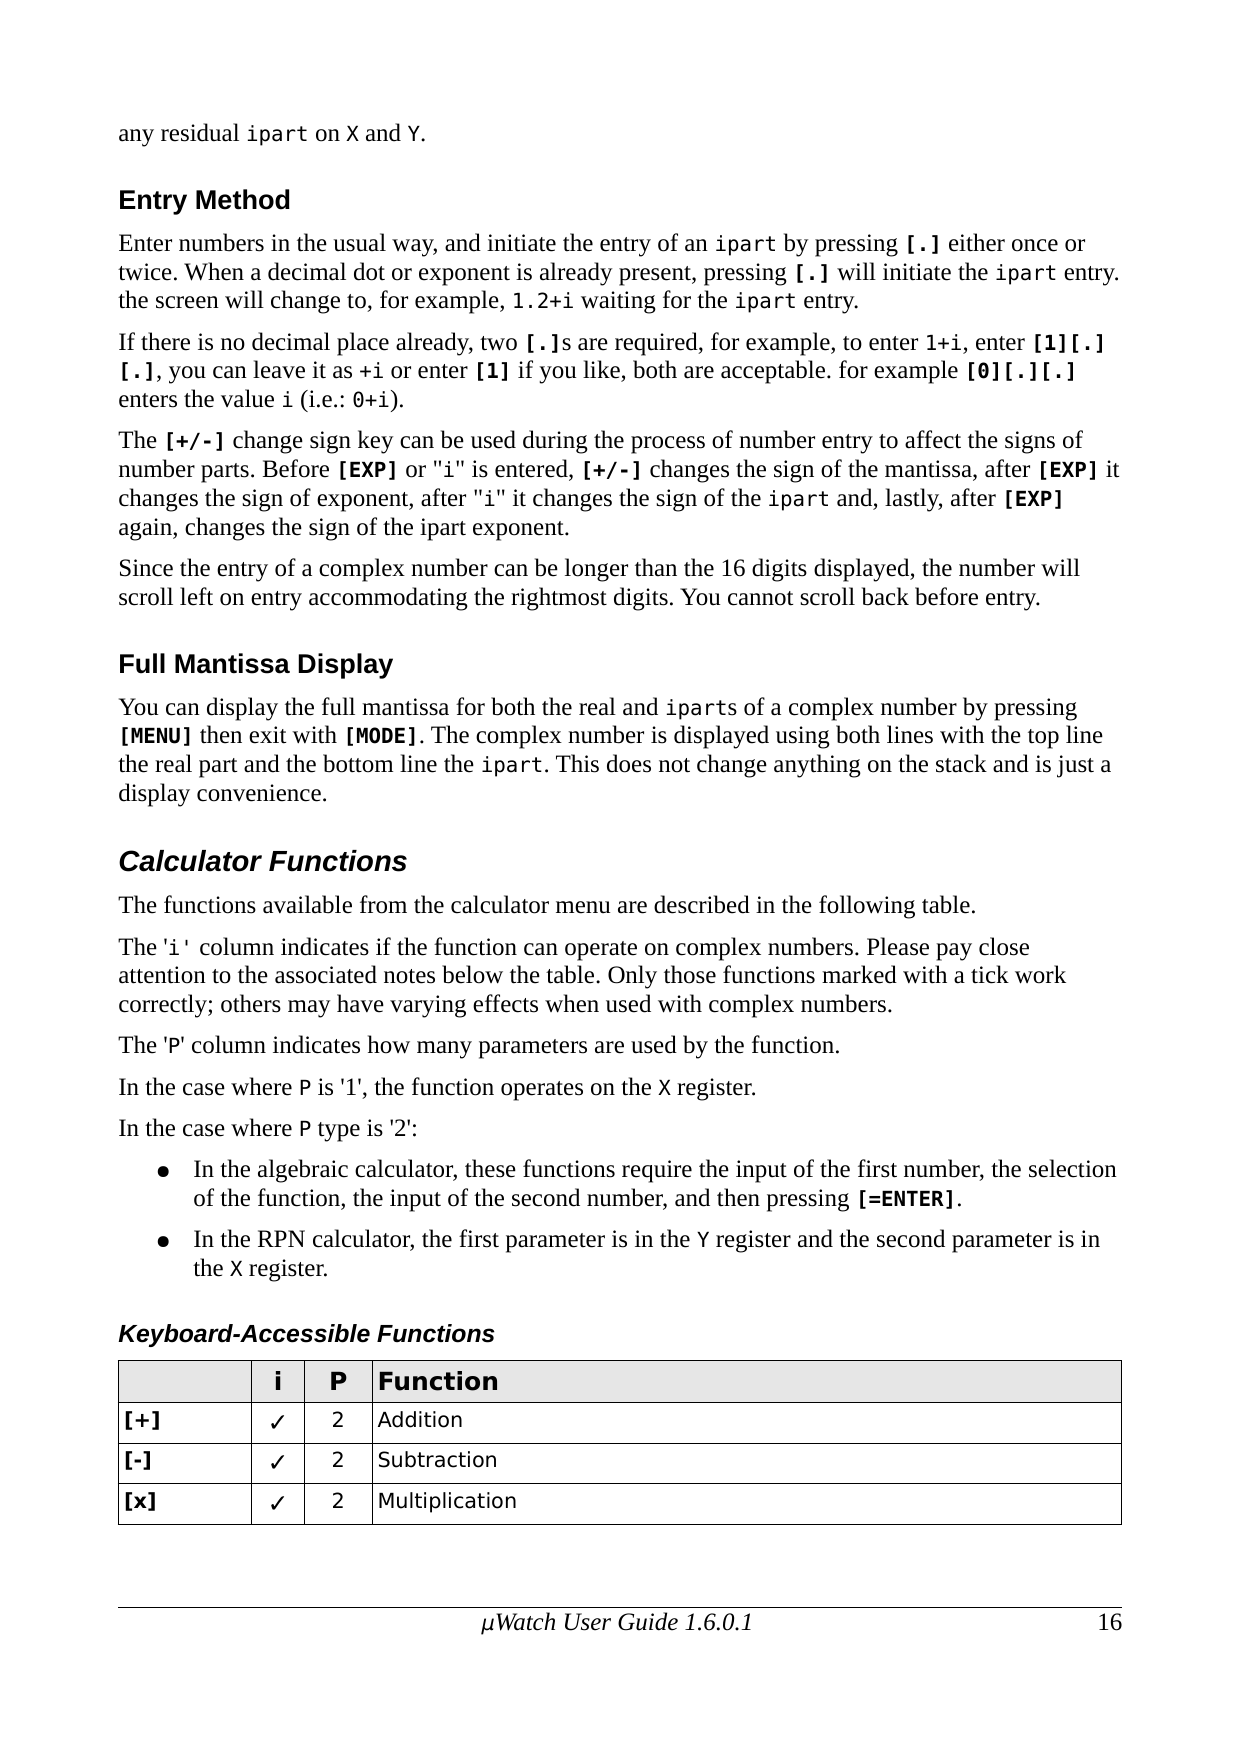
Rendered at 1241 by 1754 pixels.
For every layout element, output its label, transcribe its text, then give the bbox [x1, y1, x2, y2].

text In the case where P type is '2': [118, 1113, 1122, 1142]
text In the case where P is '1', the function operates on the X register. [118, 1072, 1122, 1100]
list In the RPN calculator, the first parameter is in the Y register and the second parameter is in the X register. [156, 1224, 1122, 1282]
table_cell [x] [119, 1484, 251, 1524]
table_cell [-] [119, 1444, 251, 1483]
subtitle Full Mantissa Display [118, 648, 1122, 679]
table_header i [252, 1361, 304, 1402]
table_cell [+] [119, 1403, 251, 1443]
list In the algebraic calculator, these functions require the input of the first number, the selection of the function, the input of the second number, and then pressing [=ENTER]. [156, 1154, 1122, 1212]
table_cell 2 [305, 1484, 372, 1524]
table_cell Subtraction [373, 1444, 1121, 1483]
text The 'P' column indicates how many parameters are used by the function. [118, 1030, 1122, 1059]
table_cell ✓ [252, 1403, 304, 1443]
text Since the entry of a complex number can be longer than the 16 digits displayed, the number will scroll left on entry accommodating the rightmost digits. You cannot scroll back before entry. [118, 553, 1122, 611]
table_cell ✓ [252, 1484, 304, 1524]
text Enter numbers in the usual way, and initiate the entry of an ipart by pressing [.] either once or twice. When a decimal dot or exponent is already present, pressing [.] will initiate the ipart entry. the screen will change to, for example, 1.2+i waiting for the ipart entry. [118, 228, 1122, 314]
text The [+/-] change sign key can be used during the process of number entry to affect the signs of number parts. Before [EXP] or "i" is entered, [+/-] changes the sign of the mantissa, after [EXP] it changes the sign of exponent, after "i" it changes the sign of the ipart and, lastly, after [EXP] again, changes the sign of the ipart exponent. [118, 426, 1122, 541]
table_header P [305, 1361, 372, 1402]
table_cell 2 [305, 1444, 372, 1483]
text If there is no decimal place already, two [.]s are required, for example, to enter 1+i, enter [1][.][.], you can leave it as +i or enter [1] if you like, both are acceptable. for example [0][.][.] enters the value i (i.e.: 0+i). [118, 327, 1122, 413]
table_header Function [373, 1361, 1121, 1402]
subtitle Calculator Functions [118, 844, 1122, 878]
table_cell ✓ [252, 1444, 304, 1483]
table_header [119, 1361, 251, 1402]
text You can display the full mantissa for both the real and iparts of a complex number by pressing [MENU] then exit with [MODE]. The complex number is displayed using both lines with the top line the real part and the bottom line the ipart. This does not change anything on the stack and is just a display convenience. [118, 692, 1122, 807]
subtitle Entry Method [118, 184, 1122, 216]
table_cell 2 [305, 1403, 372, 1443]
text The functions available from the calculator menu are described in the following table. [118, 890, 1122, 919]
text any residual ipart on X and Y. [118, 118, 1122, 147]
table_cell Addition [373, 1403, 1121, 1443]
table_cell Multiplication [373, 1484, 1121, 1524]
text The 'i' column indicates if the function can operate on complex numbers. Please pay close attention to the associated notes below the table. Only those functions marked with a tick work correctly; others may have varying effects when used with complex numbers. [118, 932, 1122, 1018]
subtitle Keyboard-Accessible Functions [118, 1319, 1122, 1348]
